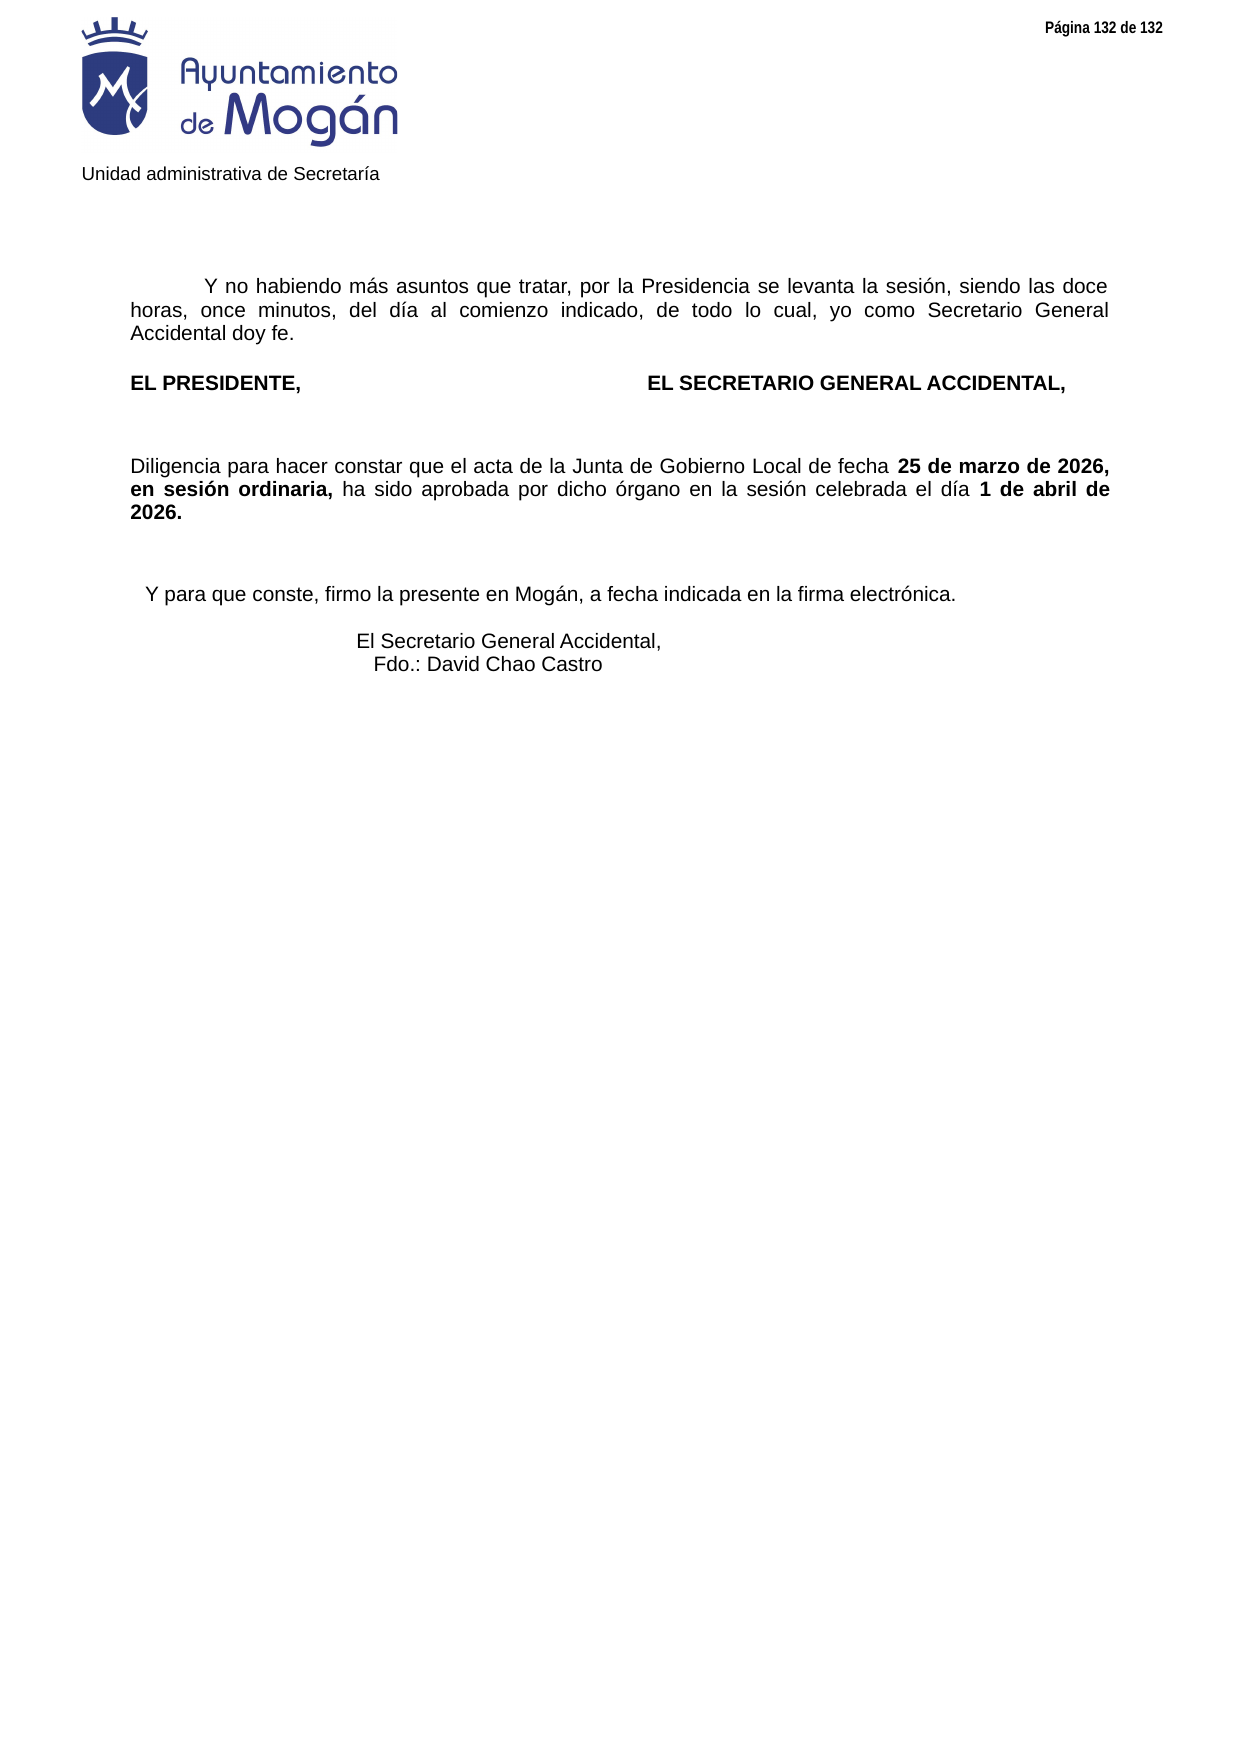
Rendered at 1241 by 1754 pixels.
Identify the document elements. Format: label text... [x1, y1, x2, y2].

text Diligencia para hacer constar que el acta de la Junta de Gobierno Local de fecha 25 de marzo de 2026, en sesión ordinaria, ha sido aprobada por dicho órgano en la sesión celebrada el día 1 de abril de 2026. [130, 454, 1110, 524]
picture [81, 17, 398, 153]
text EL PRESIDENTE, EL SECRETARIO GENERAL ACCIDENTAL, [130, 372, 1110, 395]
text El Secretario General Accidental, [71, 629, 1169, 653]
text Fdo.: David Chao Castro [71, 653, 1169, 676]
text Y no habiendo más asuntos que tratar, por la Presidencia se levanta la sesión, siendo las doce horas, once minutos, del día al comienzo indicado, de todo lo cual, yo como Secretario General Accidental doy fe. [130, 275, 1110, 344]
text Y para que conste, firmo la presente en Mogán, a fecha indicada en la firma electrónica. [71, 583, 1169, 606]
